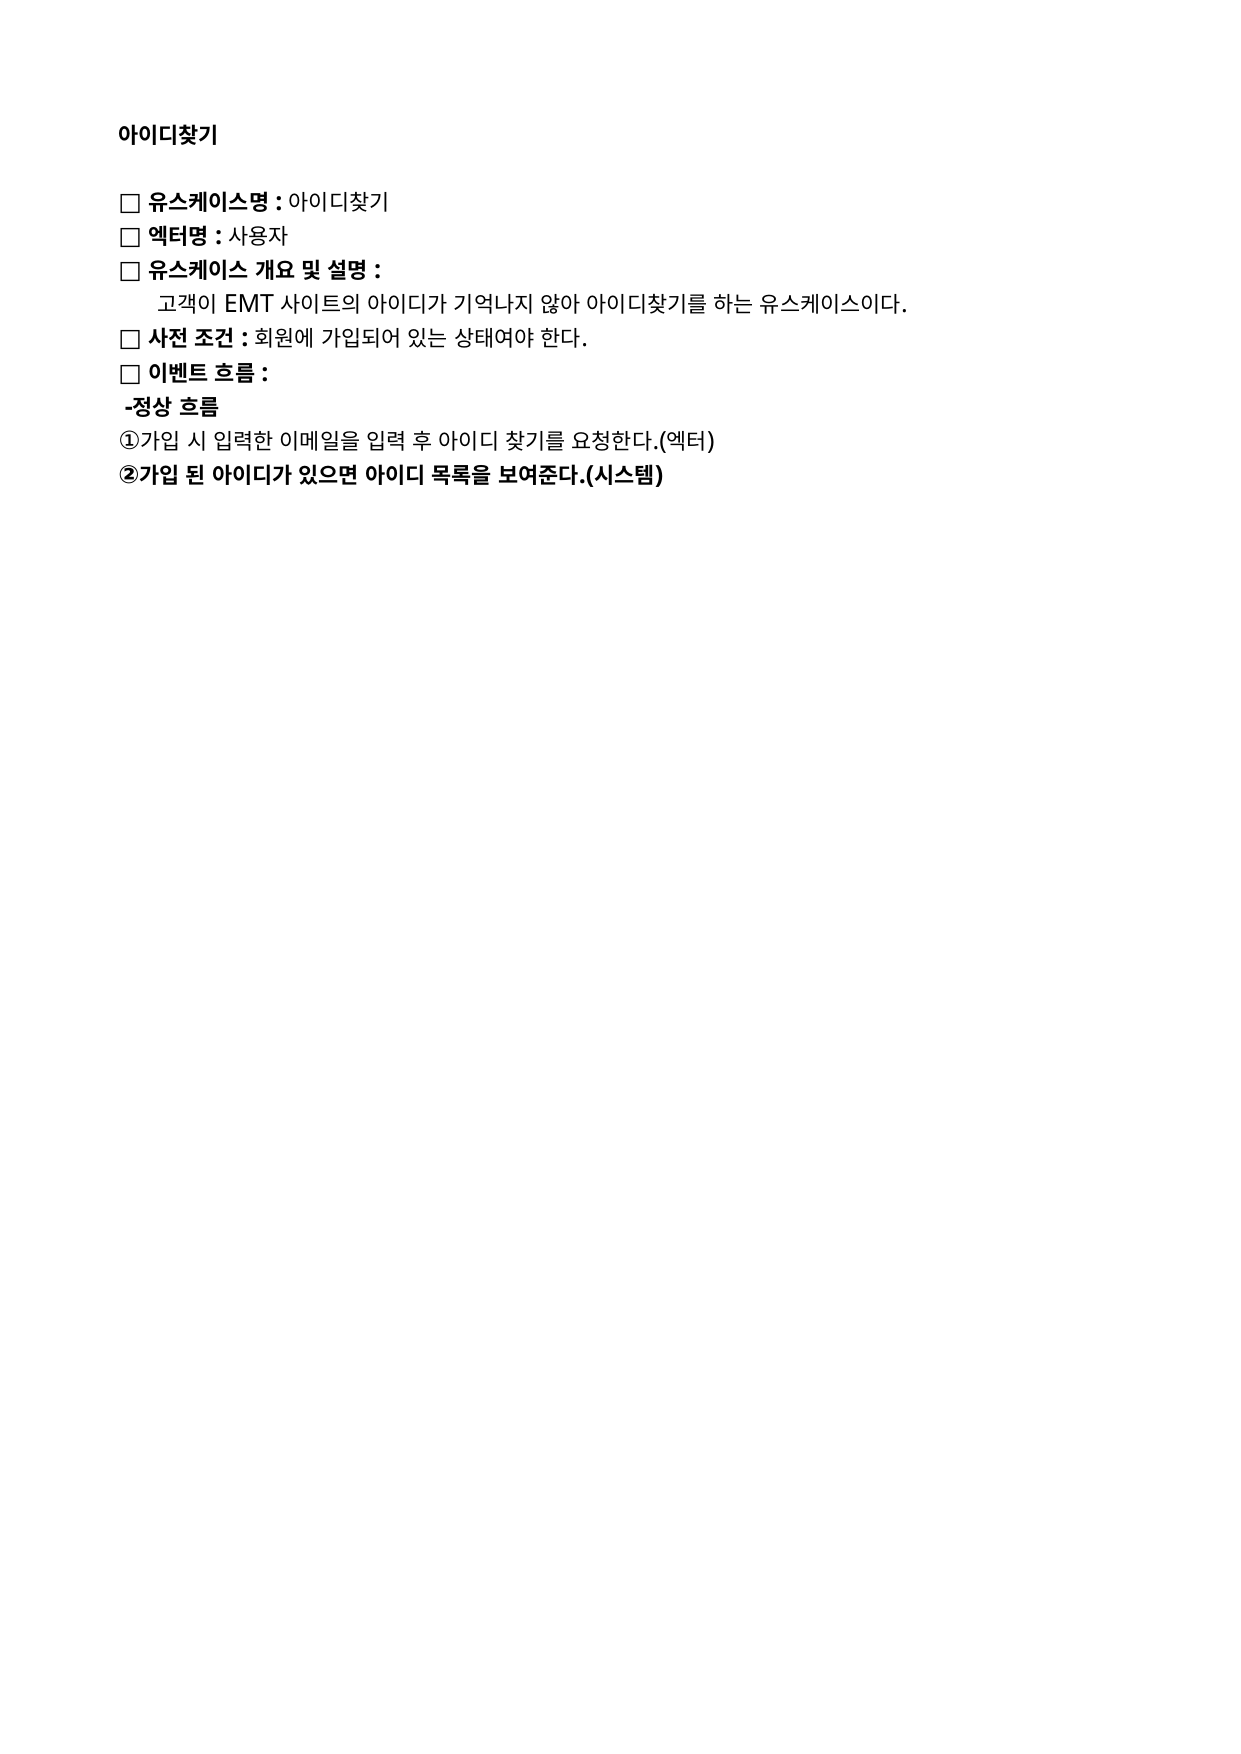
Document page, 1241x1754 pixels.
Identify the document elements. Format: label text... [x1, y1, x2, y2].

text ①가입 시 입력한 이메일을 입력 후 아이디 찾기를 요청한다.(엑터) [118, 422, 1122, 456]
text □ 이벤트 흐름 : [118, 354, 1122, 388]
text 아이디찾기 [118, 118, 1122, 150]
text □ 엑터명 : 사용자 [118, 218, 1122, 252]
text -정상 흐름 [118, 388, 1122, 422]
text □ 사전 조건 : 회원에 가입되어 있는 상태여야 한다. [118, 320, 1122, 354]
text 고객이 EMT 사이트의 아이디가 기억나지 않아 아이디찾기를 하는 유스케이스이다. [118, 286, 1122, 320]
text □ 유스케이스 개요 및 설명 : [118, 252, 1122, 286]
text □ 유스케이스명 : 아이디찾기 [118, 184, 1122, 218]
text ②가입 된 아이디가 있으면 아이디 목록을 보여준다.(시스템) [118, 456, 1122, 490]
